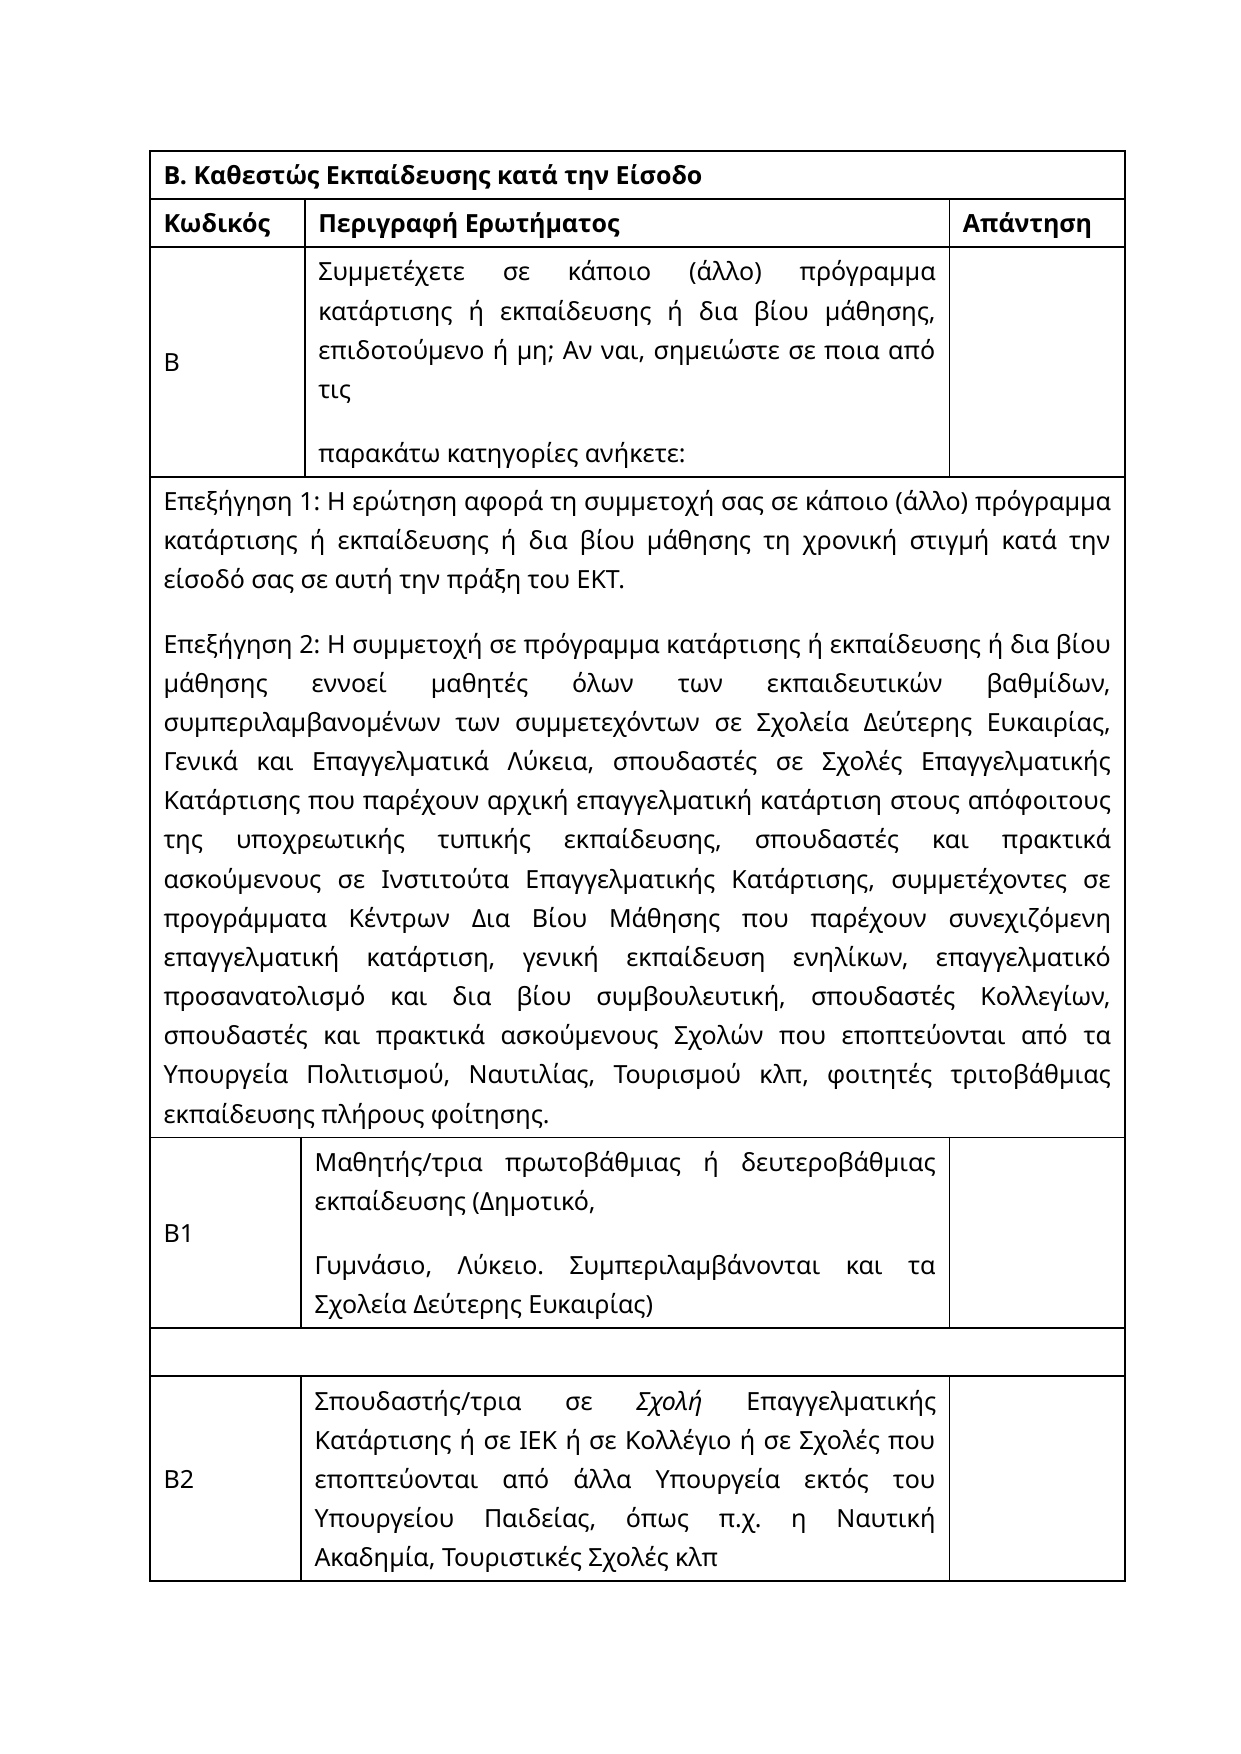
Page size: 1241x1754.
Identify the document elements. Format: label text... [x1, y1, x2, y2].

table_cell Κωδικός [151, 200, 304, 246]
table_cell [151, 1329, 1124, 1375]
table_cell Μαθητής/τρια πρωτοβάθμιας ή δευτεροβάθμιας εκπαίδευσης (Δημοτικό, Γυμνάσιο, Λύκειο. Συμπεριλαμβάνονται και τα Σχολεία Δεύτερης Ευκαιρίας) [302, 1138, 949, 1327]
table_header Β. Καθεστώς Εκπαίδευσης κατά την Είσοδο [151, 152, 1124, 198]
table_cell Σπουδαστής/τρια σε Σχολή Επαγγελματικής Κατάρτισης ή σε ΙΕΚ ή σε Κολλέγιο ή σε Σχολές που εποπτεύονται από άλλα Υπουργεία εκτός του Υπουργείου Παιδείας, όπως π.χ. η Ναυτική Ακαδημία, Τουριστικές Σχολές κλπ [302, 1377, 949, 1580]
table_cell Β2 [151, 1377, 300, 1580]
table_cell Επεξήγηση 1: Η ερώτηση αφορά τη συμμετοχή σας σε κάποιο (άλλο) πρόγραμμα κατάρτισης ή εκπαίδευσης ή δια βίου μάθησης τη χρονική στιγμή κατά την είσοδό σας σε αυτή την πράξη του ΕΚΤ. Επεξήγηση 2: Η συμμετοχή σε πρόγραμμα κατάρτισης ή εκπαίδευσης ή δια βίου μάθησης εννοεί μαθητές όλων των εκπαιδευτικών βαθμίδων, συμπεριλαμβανομένων των συμμετεχόντων σε Σχολεία Δεύτερης Ευκαιρίας, Γενικά και Επαγγελματικά Λύκεια, σπουδαστές σε Σχολές Επαγγελματικής Κατάρτισης που παρέχουν αρχική επαγγελματική κατάρτιση στους απόφοιτους της υποχρεωτικής τυπικής εκπαίδευσης, σπουδαστές και πρακτικά ασκούμενους σε Ινστιτούτα Επαγγελματικής Κατάρτισης, συμμετέχοντες σε προγράμματα Κέντρων Δια Βίου Μάθησης που παρέχουν συνεχιζόμενη επαγγελματική κατάρτιση, γενική εκπαίδευση ενηλίκων, επαγγελματικό προσανατολισμό και δια βίου συμβουλευτική, σπουδαστές Κολλεγίων, σπουδαστές και πρακτικά ασκούμενους Σχολών που εποπτεύονται από τα Υπουργεία Πολιτισμού, Ναυτιλίας, Τουρισμού κλπ, φοιτητές τριτοβάθμιας εκπαίδευσης πλήρους φοίτησης. [151, 478, 1124, 1137]
table_cell [950, 1138, 1124, 1327]
table_cell [950, 1377, 1124, 1580]
table_cell Περιγραφή Ερωτήματος [306, 200, 949, 246]
table_cell [950, 248, 1124, 476]
table_cell Β1 [151, 1138, 300, 1327]
table_cell Συμμετέχετε σε κάποιο (άλλο) πρόγραμμα κατάρτισης ή εκπαίδευσης ή δια βίου μάθησης, επιδοτούμενο ή μη; Αν ναι, σημειώστε σε ποια από τις παρακάτω κατηγορίες ανήκετε: [306, 248, 949, 476]
table_cell Β [151, 248, 304, 476]
table_cell Απάντηση [950, 200, 1124, 246]
